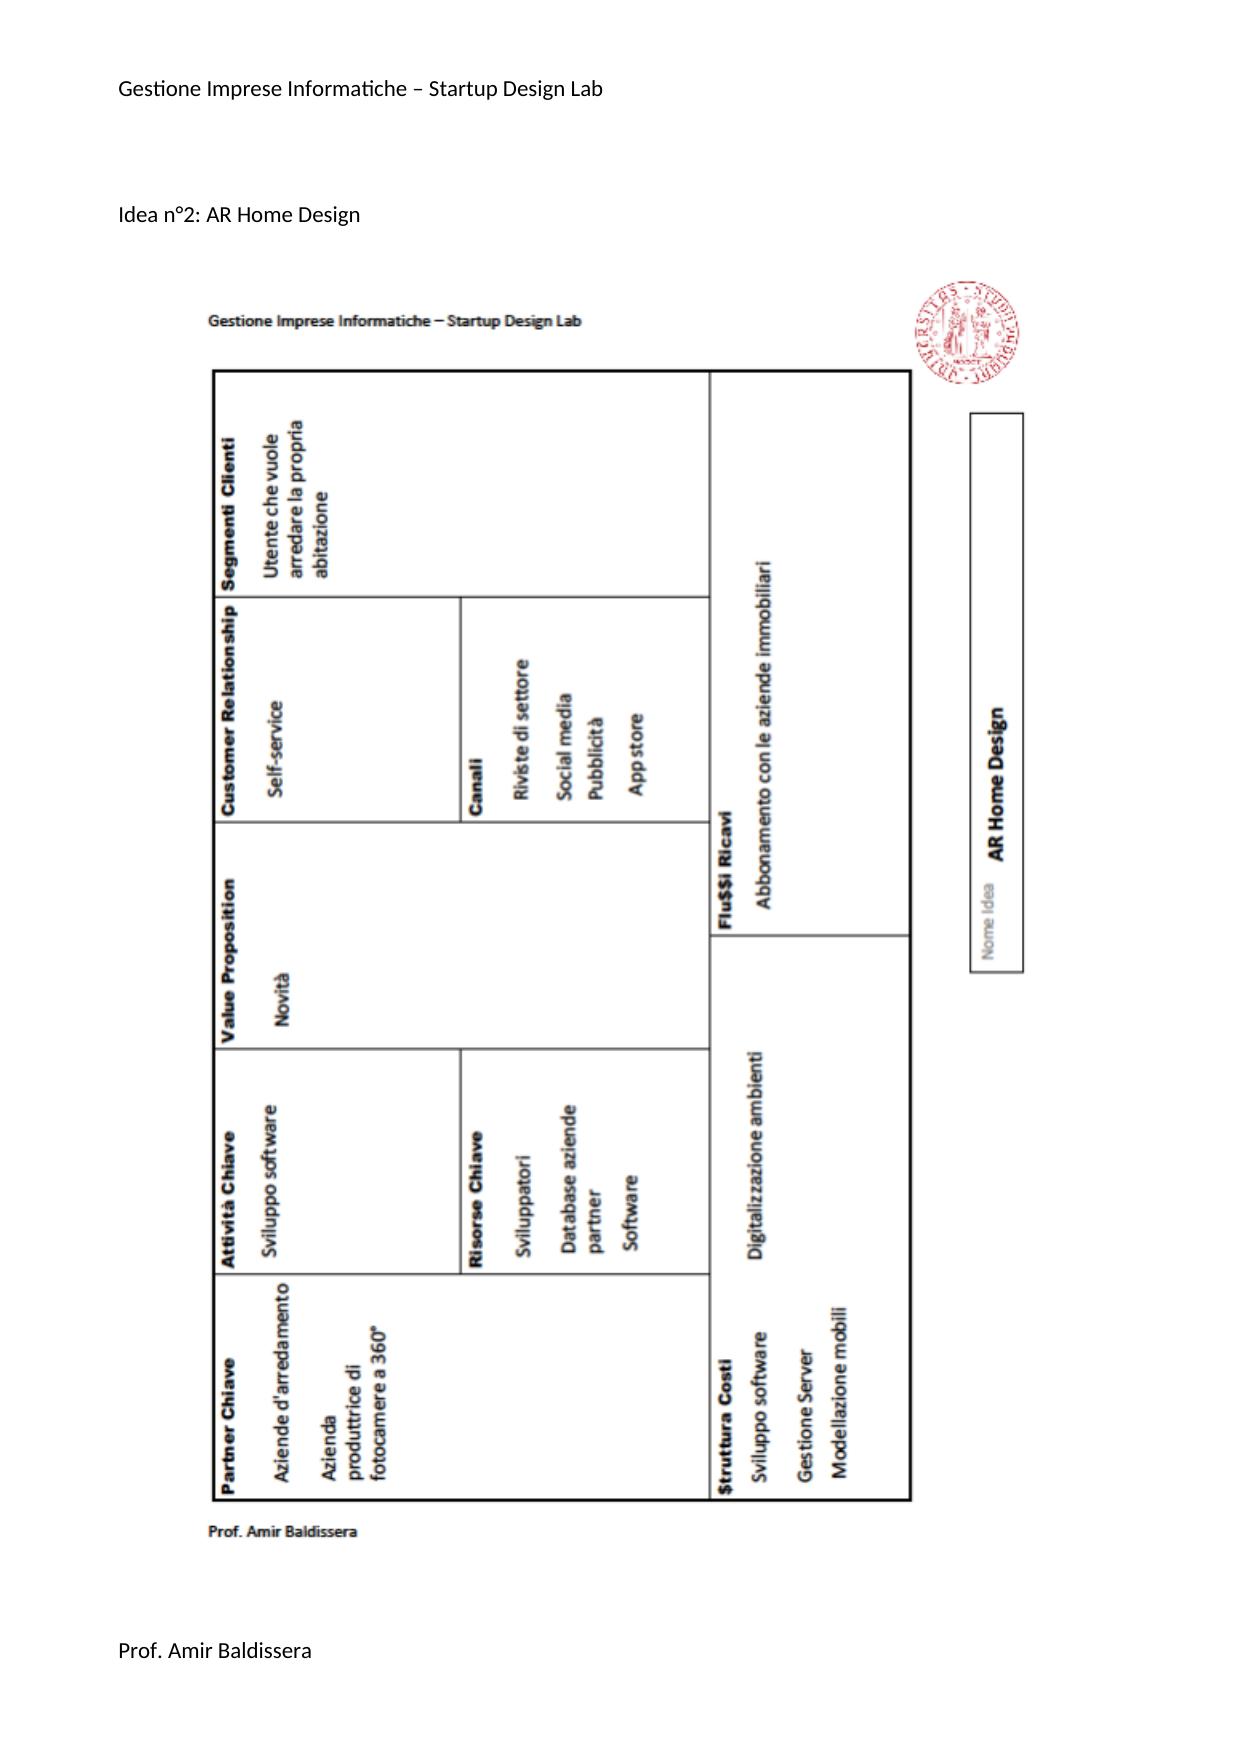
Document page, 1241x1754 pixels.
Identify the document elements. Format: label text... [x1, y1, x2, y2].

text Idea n°2: AR Home Design [118, 201, 1122, 229]
